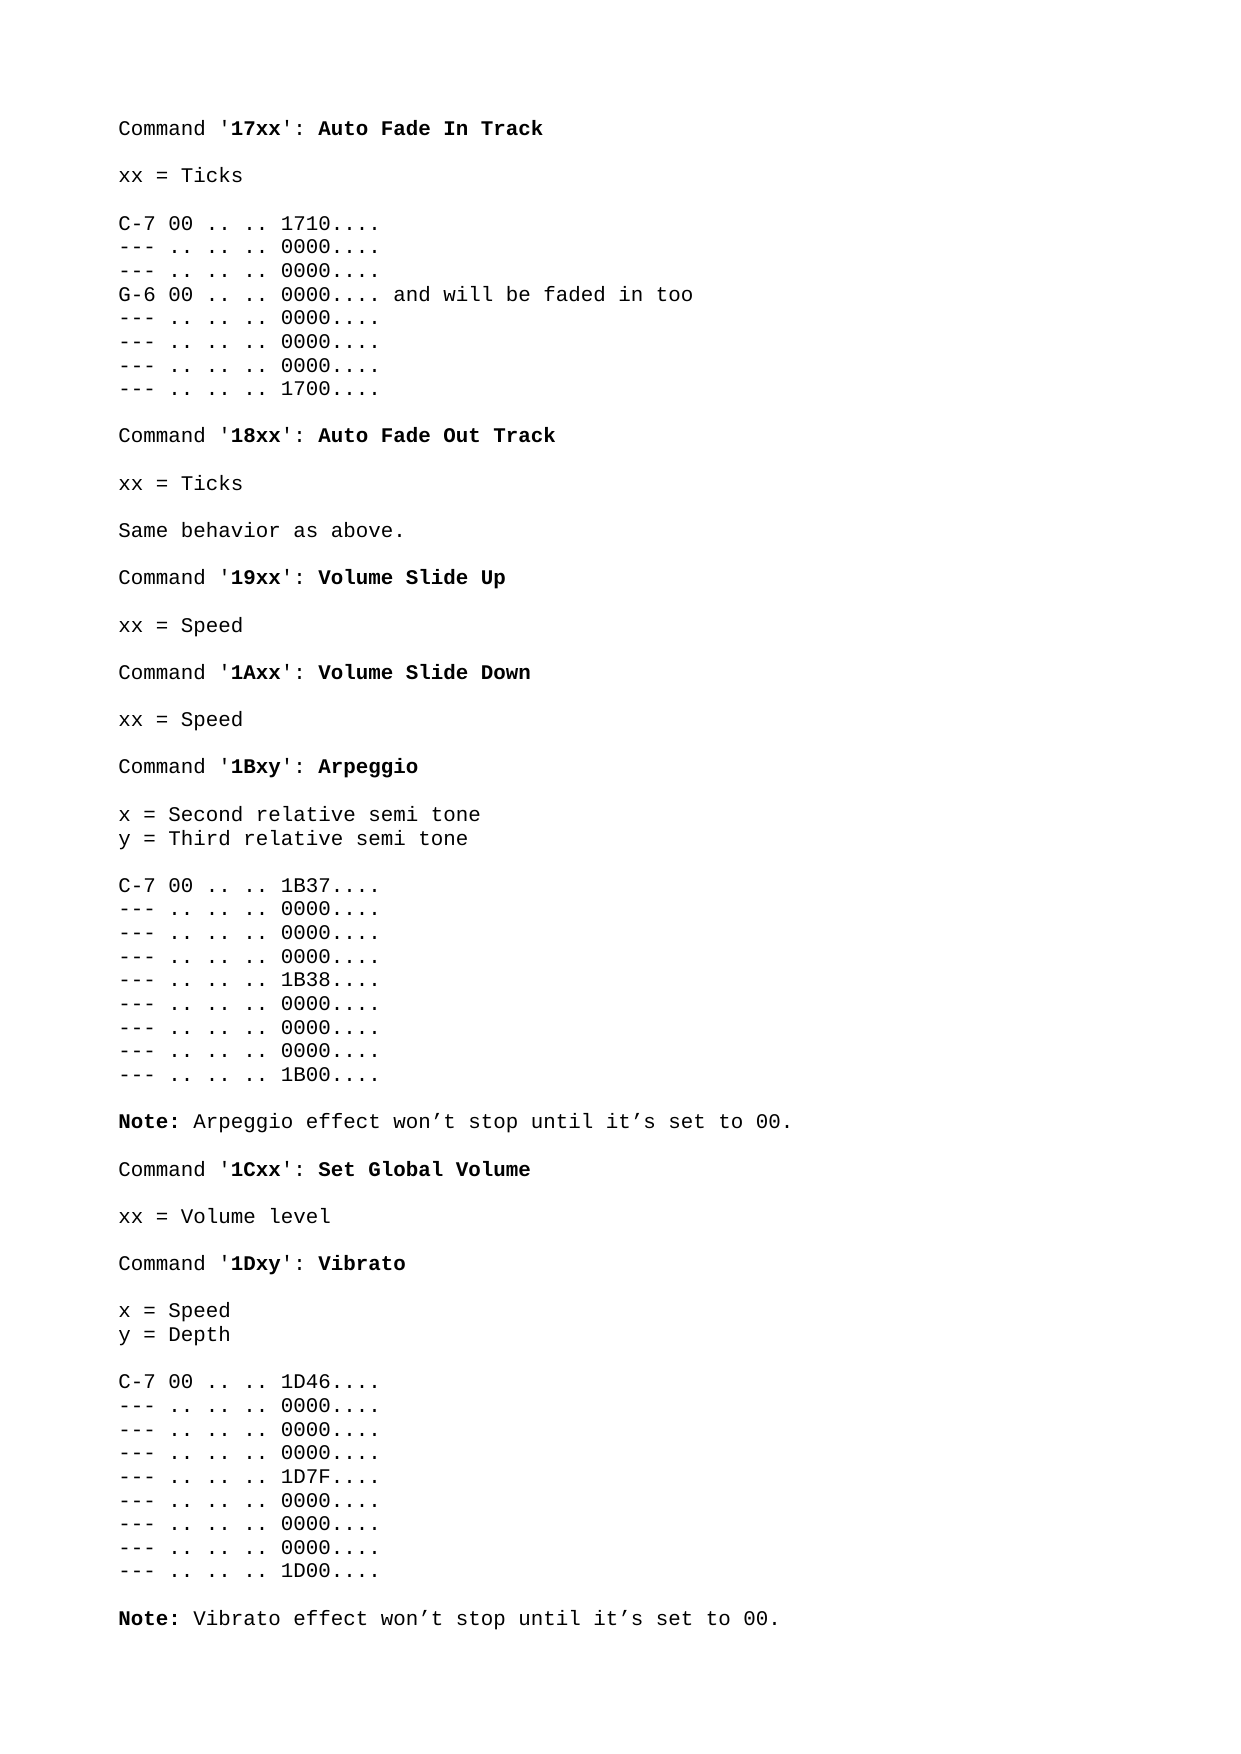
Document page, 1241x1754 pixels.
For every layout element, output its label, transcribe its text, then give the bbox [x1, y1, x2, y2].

text x = Speed [118, 1300, 1122, 1324]
text Command '1Cxx': Set Global Volume [118, 1158, 1122, 1182]
text xx = Ticks [118, 165, 1122, 189]
text Command '1Bxy': Arpeggio [118, 757, 1122, 780]
text Note: Vibrato effect won’t stop until it’s set to 00. [118, 1608, 1122, 1631]
text --- .. .. .. 0000.... [118, 898, 1122, 922]
text --- .. .. .. 0000.... [118, 1017, 1122, 1040]
text xx = Speed [118, 709, 1122, 733]
text --- .. .. .. 0000.... [118, 307, 1122, 331]
text Command '1Dxy': Vibrato [118, 1253, 1122, 1277]
text --- .. .. .. 0000.... [118, 946, 1122, 969]
text --- .. .. .. 0000.... [118, 1040, 1122, 1064]
text Note: Arpeggio effect won’t stop until it’s set to 00. [118, 1111, 1122, 1135]
text --- .. .. .. 1D7F.... [118, 1466, 1122, 1489]
text Command '19xx': Volume Slide Up [118, 567, 1122, 591]
text y = Third relative semi tone [118, 827, 1122, 851]
text C-7 00 .. .. 1710.... [118, 213, 1122, 236]
text --- .. .. .. 0000.... [118, 1537, 1122, 1561]
text --- .. .. .. 0000.... [118, 1419, 1122, 1442]
text Command '1Axx': Volume Slide Down [118, 662, 1122, 686]
text --- .. .. .. 1B00.... [118, 1064, 1122, 1088]
text --- .. .. .. 0000.... [118, 1489, 1122, 1513]
text x = Second relative semi tone [118, 804, 1122, 827]
text --- .. .. .. 0000.... [118, 922, 1122, 946]
text --- .. .. .. 0000.... [118, 236, 1122, 260]
text --- .. .. .. 0000.... [118, 260, 1122, 284]
text --- .. .. .. 0000.... [118, 1513, 1122, 1537]
text C-7 00 .. .. 1B37.... [118, 875, 1122, 898]
text xx = Speed [118, 615, 1122, 638]
text --- .. .. .. 0000.... [118, 993, 1122, 1017]
text G-6 00 .. .. 0000.... and will be faded in too [118, 284, 1122, 307]
text xx = Ticks [118, 473, 1122, 496]
text --- .. .. .. 1D00.... [118, 1561, 1122, 1584]
text Command '18xx': Auto Fade Out Track [118, 426, 1122, 449]
text --- .. .. .. 0000.... [118, 331, 1122, 354]
text Command '17xx': Auto Fade In Track [118, 118, 1122, 142]
text xx = Volume level [118, 1206, 1122, 1229]
text Same behavior as above. [118, 520, 1122, 544]
text --- .. .. .. 0000.... [118, 1442, 1122, 1466]
text --- .. .. .. 1B38.... [118, 969, 1122, 993]
text C-7 00 .. .. 1D46.... [118, 1371, 1122, 1395]
text --- .. .. .. 1700.... [118, 378, 1122, 402]
text --- .. .. .. 0000.... [118, 1395, 1122, 1419]
text y = Depth [118, 1324, 1122, 1348]
text --- .. .. .. 0000.... [118, 354, 1122, 378]
